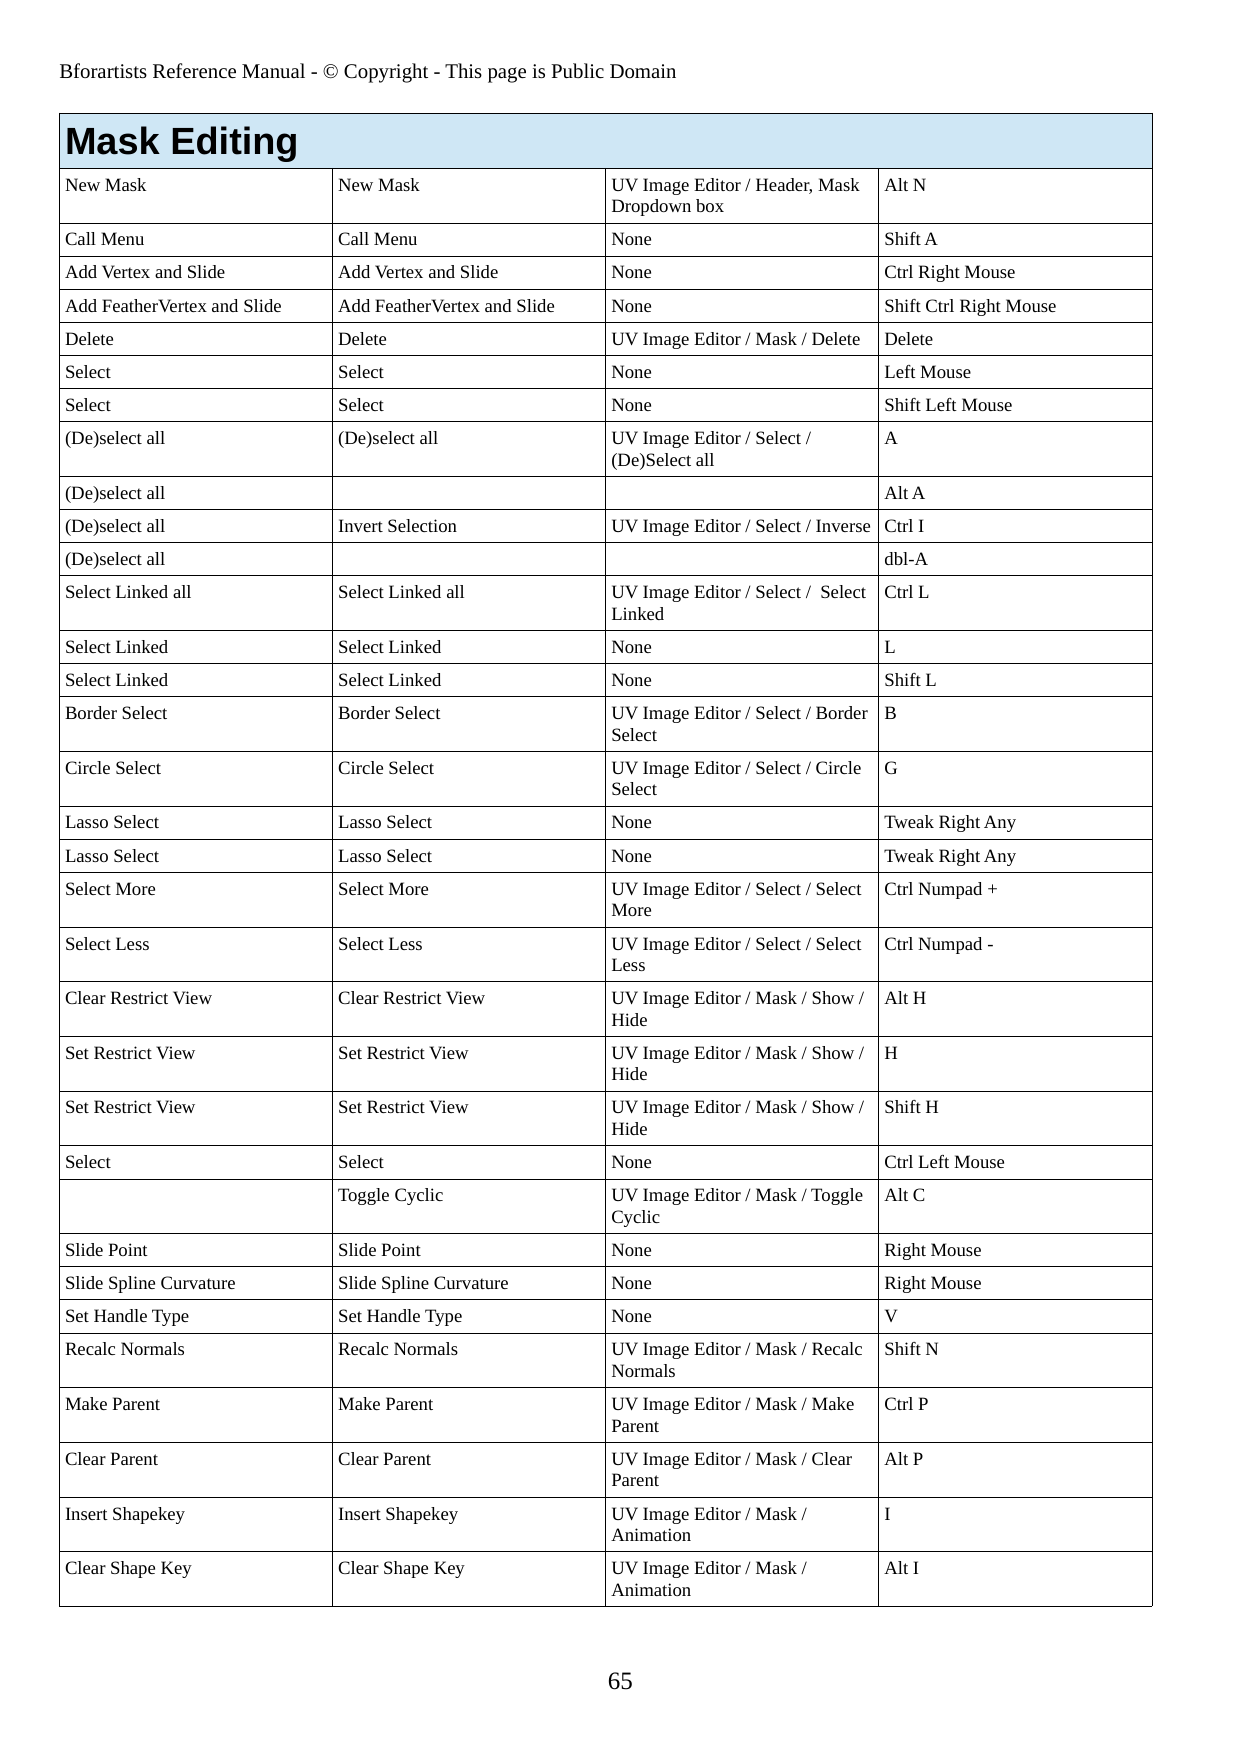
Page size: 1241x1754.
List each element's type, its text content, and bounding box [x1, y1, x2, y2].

table_cell (De)select all [60, 510, 332, 542]
table_cell Toggle Cyclic [333, 1180, 605, 1233]
table_cell Shift N [879, 1334, 1152, 1387]
table_cell UV Image Editor / Mask / Delete [606, 323, 878, 355]
table_cell Shift H [879, 1092, 1152, 1145]
table_cell UV Image Editor / Mask / Clear Parent [606, 1443, 878, 1497]
table_cell Slide Spline Curvature [333, 1267, 605, 1299]
table_cell Tweak Right Any [879, 807, 1152, 839]
table_cell (De)select all [60, 477, 332, 509]
table_cell Insert Shapekey [60, 1498, 332, 1551]
table_cell Select Less [333, 928, 605, 981]
table_cell Select Less [60, 928, 332, 981]
table_cell Alt C [879, 1180, 1152, 1233]
table_cell UV Image Editor / Mask / Show / Hide [606, 1092, 878, 1145]
table_cell None [606, 224, 878, 256]
table_cell Clear Parent [333, 1443, 605, 1497]
table_cell None [606, 664, 878, 696]
table_cell Select [333, 356, 605, 388]
table_cell UV Image Editor / Mask / Make Parent [606, 1388, 878, 1442]
table_cell Clear Restrict View [333, 982, 605, 1036]
table_cell Add Vertex and Slide [60, 257, 332, 289]
table_cell A [879, 422, 1152, 476]
table_cell UV Image Editor / Mask / Animation [606, 1552, 878, 1606]
table_cell Clear Restrict View [60, 982, 332, 1036]
table_cell Make Parent [60, 1388, 332, 1442]
table_cell [333, 477, 605, 509]
table_cell Set Restrict View [60, 1037, 332, 1091]
table_cell UV Image Editor / Mask / Toggle Cyclic [606, 1180, 878, 1233]
table_cell Left Mouse [879, 356, 1152, 388]
table_cell Recalc Normals [60, 1334, 332, 1387]
table_cell L [879, 631, 1152, 663]
table_cell Lasso Select [333, 840, 605, 872]
table_cell Lasso Select [60, 840, 332, 872]
table_cell UV Image Editor / Select / Select Linked [606, 576, 878, 630]
table_cell Select [60, 1146, 332, 1178]
table_cell UV Image Editor / Mask / Show / Hide [606, 982, 878, 1036]
table_cell Call Menu [60, 224, 332, 256]
table_cell Select More [333, 873, 605, 927]
table_cell Select More [60, 873, 332, 927]
table_cell UV Image Editor / Select / Select More [606, 873, 878, 927]
table_cell UV Image Editor / Select / (De)Select all [606, 422, 878, 476]
table_cell Select Linked all [60, 576, 332, 630]
table_cell Ctrl P [879, 1388, 1152, 1442]
table_cell Circle Select [333, 752, 605, 806]
table_cell Ctrl Right Mouse [879, 257, 1152, 289]
table_cell Clear Parent [60, 1443, 332, 1497]
table_cell UV Image Editor / Mask / Animation [606, 1498, 878, 1551]
table_cell B [879, 697, 1152, 751]
table_cell G [879, 752, 1152, 806]
table_cell Slide Spline Curvature [60, 1267, 332, 1299]
table_cell Select [333, 1146, 605, 1178]
table_cell Alt I [879, 1552, 1152, 1606]
table_cell Select Linked [60, 664, 332, 696]
table_cell UV Image Editor / Select / Select Less [606, 928, 878, 981]
table_cell UV Image Editor / Header, Mask Dropdown box [606, 169, 878, 222]
table_cell Ctrl I [879, 510, 1152, 542]
table_cell None [606, 807, 878, 839]
table_cell UV Image Editor / Mask / Recalc Normals [606, 1334, 878, 1387]
table_cell Set Handle Type [333, 1300, 605, 1332]
table_cell (De)select all [60, 543, 332, 575]
table_cell Ctrl L [879, 576, 1152, 630]
table_cell New Mask [333, 169, 605, 222]
table_cell Shift Left Mouse [879, 389, 1152, 421]
table_cell Delete [879, 323, 1152, 355]
table_cell [606, 543, 878, 575]
table_cell Ctrl Numpad - [879, 928, 1152, 981]
table_cell H [879, 1037, 1152, 1091]
table_cell I [879, 1498, 1152, 1551]
table_cell Border Select [333, 697, 605, 751]
table_cell Add Vertex and Slide [333, 257, 605, 289]
table_cell (De)select all [333, 422, 605, 476]
table_cell Select Linked all [333, 576, 605, 630]
table_cell Ctrl Numpad + [879, 873, 1152, 927]
table_cell Border Select [60, 697, 332, 751]
table_cell Select Linked [333, 631, 605, 663]
table_cell [60, 1180, 332, 1233]
table_cell Set Restrict View [333, 1037, 605, 1091]
table_cell Set Restrict View [333, 1092, 605, 1145]
table_cell Alt N [879, 169, 1152, 222]
table_cell None [606, 356, 878, 388]
table_cell (De)select all [60, 422, 332, 476]
table_cell Alt P [879, 1443, 1152, 1497]
table_cell Clear Shape Key [60, 1552, 332, 1606]
table_cell Tweak Right Any [879, 840, 1152, 872]
table_cell Select [60, 356, 332, 388]
table_cell Make Parent [333, 1388, 605, 1442]
table_cell Right Mouse [879, 1234, 1152, 1266]
table_cell New Mask [60, 169, 332, 222]
table_cell Shift L [879, 664, 1152, 696]
table_cell Shift A [879, 224, 1152, 256]
table_cell None [606, 257, 878, 289]
table_cell Insert Shapekey [333, 1498, 605, 1551]
table_cell Delete [60, 323, 332, 355]
table_cell Clear Shape Key [333, 1552, 605, 1606]
table_cell Set Handle Type [60, 1300, 332, 1332]
table_cell None [606, 389, 878, 421]
table_cell None [606, 1300, 878, 1332]
table_cell Alt A [879, 477, 1152, 509]
table_cell Select [333, 389, 605, 421]
table_cell None [606, 631, 878, 663]
table_cell Invert Selection [333, 510, 605, 542]
table_cell UV Image Editor / Select / Border Select [606, 697, 878, 751]
table_cell Lasso Select [333, 807, 605, 839]
table_cell V [879, 1300, 1152, 1332]
table_cell UV Image Editor / Select / Inverse [606, 510, 878, 542]
table_cell [606, 477, 878, 509]
table_cell None [606, 290, 878, 322]
table_cell Recalc Normals [333, 1334, 605, 1387]
table_header Mask Editing [60, 114, 1152, 168]
table_cell Lasso Select [60, 807, 332, 839]
table_cell Set Restrict View [60, 1092, 332, 1145]
table_cell None [606, 840, 878, 872]
table_cell Add FeatherVertex and Slide [60, 290, 332, 322]
table_cell Select Linked [333, 664, 605, 696]
table_cell dbl-A [879, 543, 1152, 575]
table_cell Shift Ctrl Right Mouse [879, 290, 1152, 322]
table_cell Circle Select [60, 752, 332, 806]
table_cell UV Image Editor / Select / Circle Select [606, 752, 878, 806]
table_cell [333, 543, 605, 575]
table_cell Select Linked [60, 631, 332, 663]
table_cell Delete [333, 323, 605, 355]
table_cell Select [60, 389, 332, 421]
table_cell UV Image Editor / Mask / Show / Hide [606, 1037, 878, 1091]
table_cell Slide Point [60, 1234, 332, 1266]
table_cell Slide Point [333, 1234, 605, 1266]
table_cell Right Mouse [879, 1267, 1152, 1299]
table_cell Alt H [879, 982, 1152, 1036]
table_cell None [606, 1267, 878, 1299]
table_cell Ctrl Left Mouse [879, 1146, 1152, 1178]
table_cell None [606, 1234, 878, 1266]
table_cell Call Menu [333, 224, 605, 256]
table_cell None [606, 1146, 878, 1178]
table_cell Add FeatherVertex and Slide [333, 290, 605, 322]
